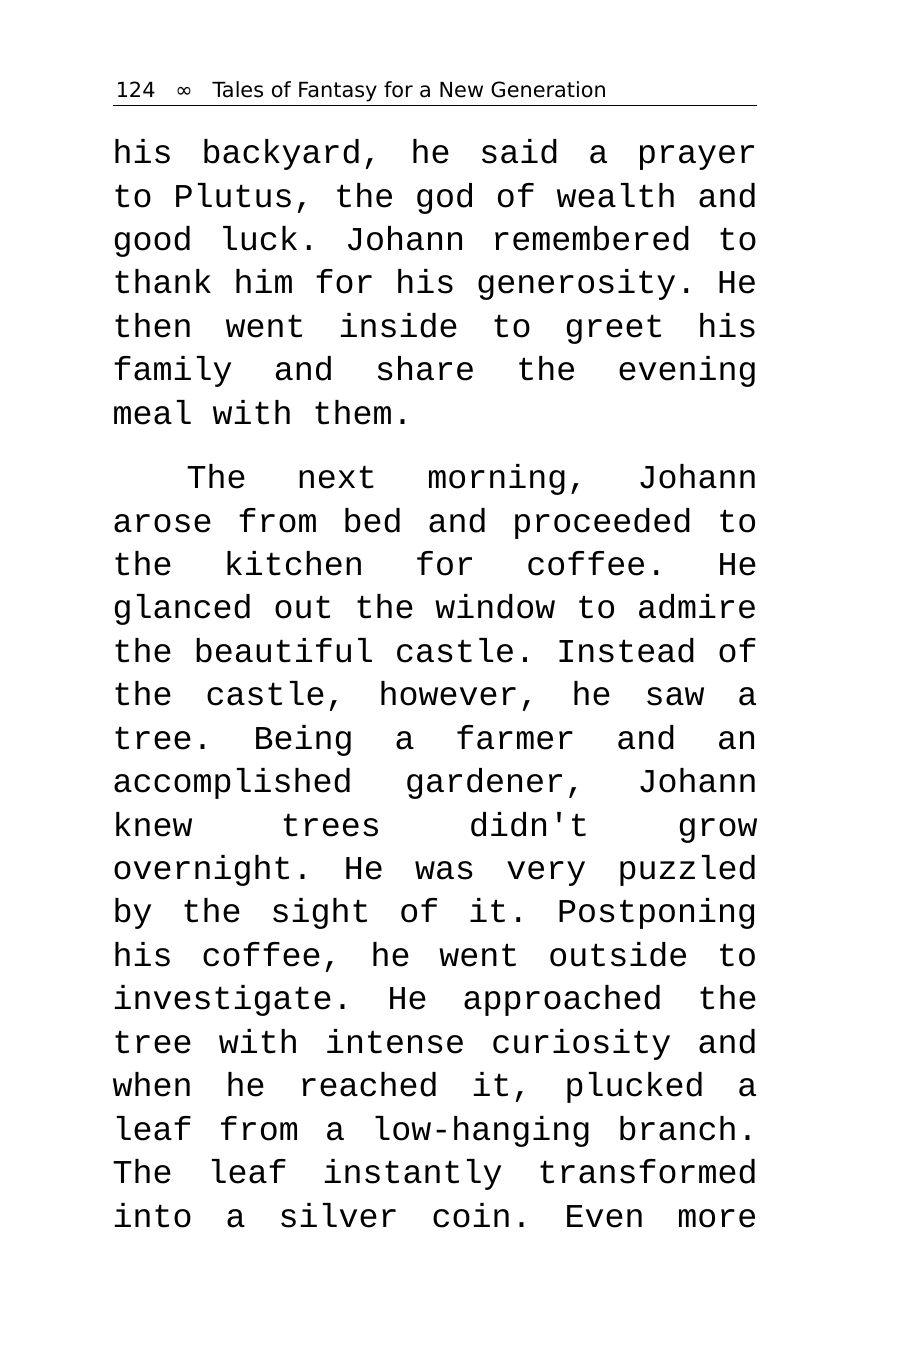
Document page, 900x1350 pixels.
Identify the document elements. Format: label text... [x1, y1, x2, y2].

text his backyard, he said a prayer to Plutus, the god of wealth and good luck. Johann remembered to thank him for his generosity. He then went inside to greet his family and share the evening meal with them. [112, 136, 757, 434]
text The next morning, Johann arose from bed and proceeded to the kitchen for coffee. He glanced out the window to admire the beautiful castle. Instead of the castle, however, he saw a tree. Being a farmer and an accomplished gardener, Johann knew trees didn't grow overnight. He was very puzzled by the sight of it. Postponing his coffee, he went outside to investigate. He approached the tree with intense curiosity and when he reached it, plucked a leaf from a low-hanging branch. The leaf instantly transformed into a silver coin. Even more [112, 461, 757, 1237]
